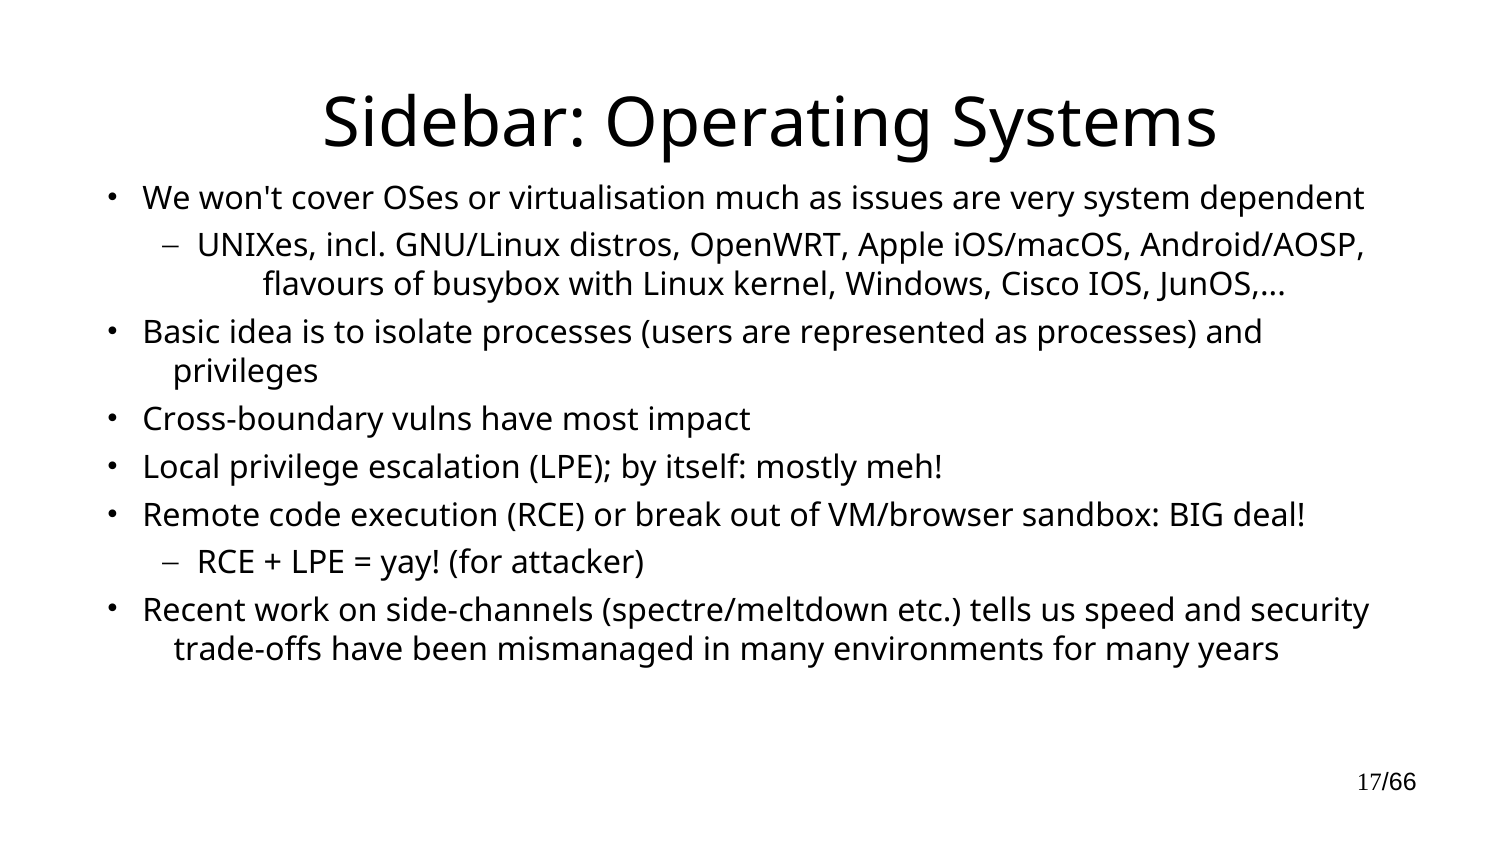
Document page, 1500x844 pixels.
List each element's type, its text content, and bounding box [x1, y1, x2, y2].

list We won't cover OSes or virtualisation much as issues are very system dependent UNIXes, incl. GNU/Linux distros, OpenWRT, Apple iOS/macOS, Android/AOSP, flavours of busybox with Linux kernel, Windows, Cisco IOS, JunOS,... Basic idea is to isolate processes (users are represented as processes) and privileges Cross-boundary vulns have most impact Local privilege escalation (LPE); by itself: mostly meh! Remote code execution (RCE) or break out of VM/browser sandbox: BIG deal! RCE + LPE = yay! (for attacker) Recent work on side-channels (spectre/meltdown etc.) tells us speed and security trade-offs have been mismanaged in many environments for many years [106, 177, 1382, 771]
title Sidebar: Operating Systems [112, 33, 1430, 204]
